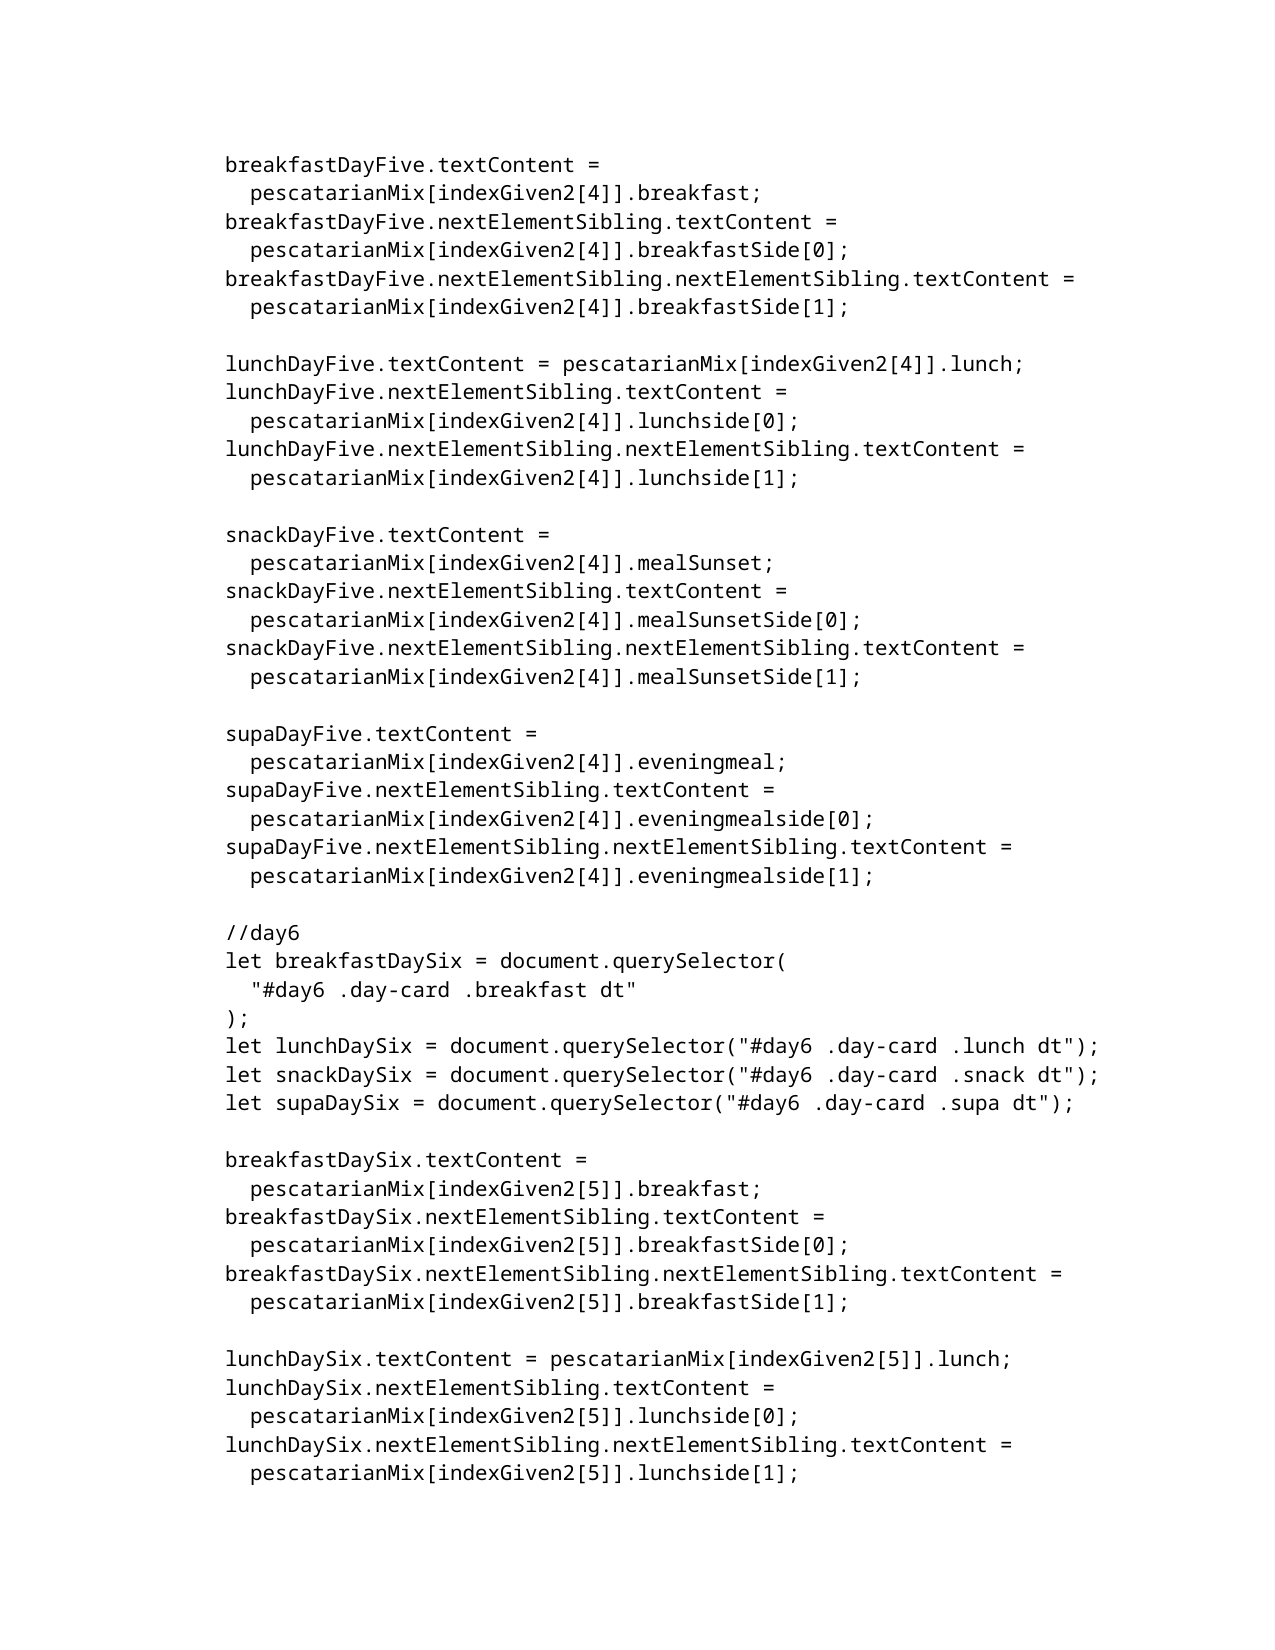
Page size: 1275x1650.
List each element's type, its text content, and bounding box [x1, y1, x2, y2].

text pescatarianMix[indexGiven2[4]].breakfast; [150, 178, 1125, 207]
text snackDayFive.textContent = [150, 520, 1125, 548]
text pescatarianMix[indexGiven2[4]].mealSunset; [150, 548, 1125, 577]
text pescatarianMix[indexGiven2[4]].eveningmealside[1]; [150, 861, 1125, 889]
text pescatarianMix[indexGiven2[5]].breakfast; [150, 1174, 1125, 1202]
text pescatarianMix[indexGiven2[5]].breakfastSide[1]; [150, 1287, 1125, 1316]
text let snackDaySix = document.querySelector("#day6 .day-card .snack dt"); [150, 1060, 1125, 1088]
text pescatarianMix[indexGiven2[4]].mealSunsetSide[0]; [150, 605, 1125, 633]
text lunchDayFive.nextElementSibling.textContent = [150, 377, 1125, 406]
text pescatarianMix[indexGiven2[4]].breakfastSide[1]; [150, 292, 1125, 321]
text pescatarianMix[indexGiven2[4]].lunchside[1]; [150, 463, 1125, 491]
text supaDayFive.nextElementSibling.textContent = [150, 776, 1125, 804]
text pescatarianMix[indexGiven2[5]].breakfastSide[0]; [150, 1231, 1125, 1259]
text breakfastDaySix.textContent = [150, 1145, 1125, 1174]
text let breakfastDaySix = document.querySelector( [150, 946, 1125, 975]
text pescatarianMix[indexGiven2[4]].eveningmealside[0]; [150, 804, 1125, 832]
text breakfastDayFive.textContent = [150, 150, 1125, 178]
text snackDayFive.nextElementSibling.textContent = [150, 577, 1125, 605]
text snackDayFive.nextElementSibling.nextElementSibling.textContent = [150, 633, 1125, 662]
text supaDayFive.nextElementSibling.nextElementSibling.textContent = [150, 832, 1125, 861]
text breakfastDaySix.nextElementSibling.textContent = [150, 1202, 1125, 1231]
text lunchDayFive.textContent = pescatarianMix[indexGiven2[4]].lunch; [150, 349, 1125, 377]
text pescatarianMix[indexGiven2[4]].lunchside[0]; [150, 406, 1125, 434]
text ); [150, 1003, 1125, 1032]
text lunchDaySix.nextElementSibling.textContent = [150, 1373, 1125, 1401]
text pescatarianMix[indexGiven2[4]].breakfastSide[0]; [150, 235, 1125, 264]
text lunchDaySix.nextElementSibling.nextElementSibling.textContent = [150, 1430, 1125, 1458]
text pescatarianMix[indexGiven2[5]].lunchside[1]; [150, 1458, 1125, 1487]
text lunchDaySix.textContent = pescatarianMix[indexGiven2[5]].lunch; [150, 1344, 1125, 1373]
text pescatarianMix[indexGiven2[5]].lunchside[0]; [150, 1401, 1125, 1430]
text "#day6 .day-card .breakfast dt" [150, 975, 1125, 1003]
text lunchDayFive.nextElementSibling.nextElementSibling.textContent = [150, 434, 1125, 463]
text breakfastDaySix.nextElementSibling.nextElementSibling.textContent = [150, 1259, 1125, 1287]
text pescatarianMix[indexGiven2[4]].mealSunsetSide[1]; [150, 662, 1125, 690]
text breakfastDayFive.nextElementSibling.nextElementSibling.textContent = [150, 264, 1125, 292]
text let lunchDaySix = document.querySelector("#day6 .day-card .lunch dt"); [150, 1032, 1125, 1060]
text supaDayFive.textContent = [150, 719, 1125, 747]
text let supaDaySix = document.querySelector("#day6 .day-card .supa dt"); [150, 1088, 1125, 1117]
text //day6 [150, 918, 1125, 946]
text pescatarianMix[indexGiven2[4]].eveningmeal; [150, 747, 1125, 776]
text breakfastDayFive.nextElementSibling.textContent = [150, 207, 1125, 235]
